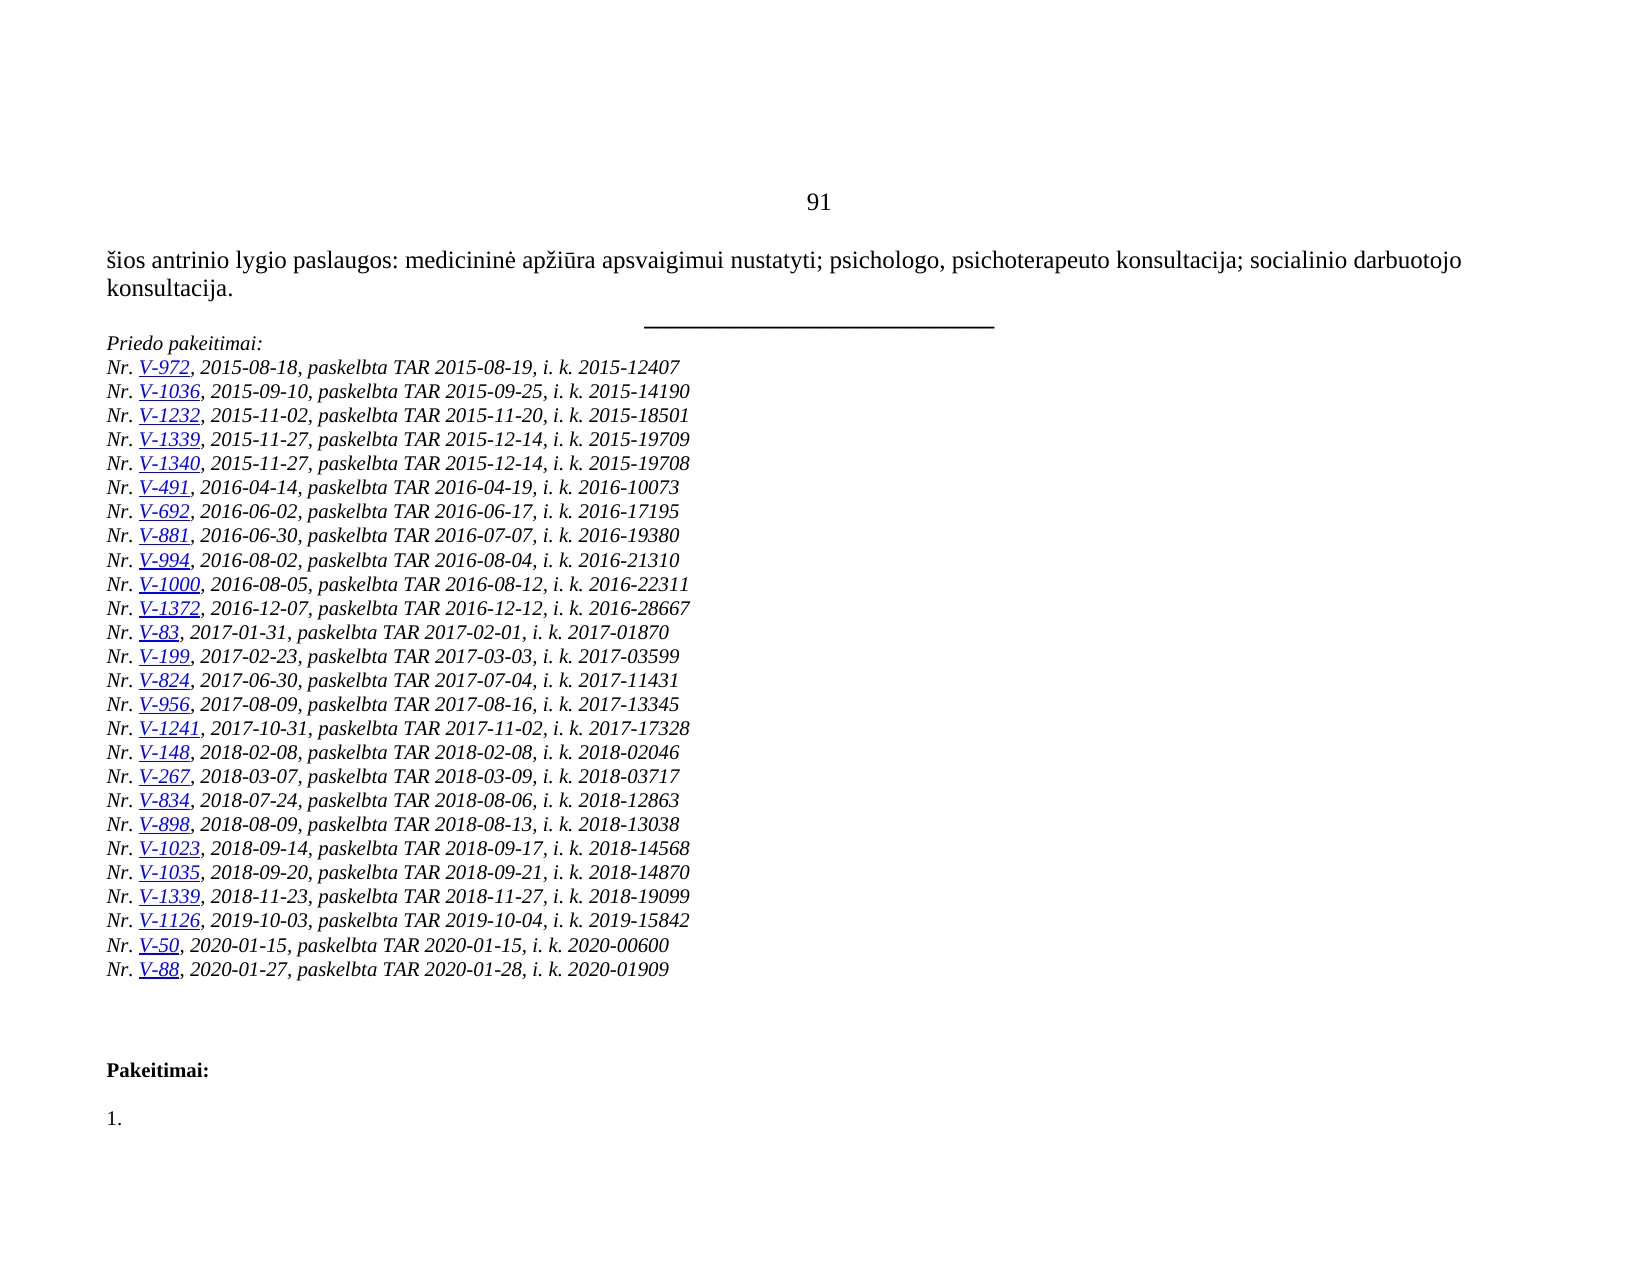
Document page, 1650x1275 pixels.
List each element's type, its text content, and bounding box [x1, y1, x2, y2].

text Nr. V-1339, 2015-11-27, paskelbta TAR 2015-12-14, i. k. 2015-19709 [106, 427, 1532, 451]
text Nr. V-199, 2017-02-23, paskelbta TAR 2017-03-03, i. k. 2017-03599 [106, 644, 1532, 668]
text Nr. V-83, 2017-01-31, paskelbta TAR 2017-02-01, i. k. 2017-01870 [106, 620, 1532, 644]
text ____________________________ [106, 302, 1532, 331]
text Nr. V-267, 2018-03-07, paskelbta TAR 2018-03-09, i. k. 2018-03717 [106, 764, 1532, 788]
text Nr. V-956, 2017-08-09, paskelbta TAR 2017-08-16, i. k. 2017-13345 [106, 692, 1532, 716]
text Nr. V-1036, 2015-09-10, paskelbta TAR 2015-09-25, i. k. 2015-14190 [106, 379, 1532, 403]
text Nr. V-834, 2018-07-24, paskelbta TAR 2018-08-06, i. k. 2018-12863 [106, 788, 1532, 812]
text Nr. V-1372, 2016-12-07, paskelbta TAR 2016-12-12, i. k. 2016-28667 [106, 596, 1532, 620]
text Nr. V-1232, 2015-11-02, paskelbta TAR 2015-11-20, i. k. 2015-18501 [106, 403, 1532, 427]
text Nr. V-994, 2016-08-02, paskelbta TAR 2016-08-04, i. k. 2016-21310 [106, 547, 1532, 572]
text Nr. V-491, 2016-04-14, paskelbta TAR 2016-04-19, i. k. 2016-10073 [106, 475, 1532, 499]
text Nr. V-148, 2018-02-08, paskelbta TAR 2018-02-08, i. k. 2018-02046 [106, 740, 1532, 764]
text 1. [106, 1106, 1532, 1130]
text Nr. V-898, 2018-08-09, paskelbta TAR 2018-08-13, i. k. 2018-13038 [106, 812, 1532, 836]
text Nr. V-1339, 2018-11-23, paskelbta TAR 2018-11-27, i. k. 2018-19099 [106, 884, 1532, 908]
text Nr. V-972, 2015-08-18, paskelbta TAR 2015-08-19, i. k. 2015-12407 [106, 355, 1532, 379]
text Nr. V-1340, 2015-11-27, paskelbta TAR 2015-12-14, i. k. 2015-19708 [106, 451, 1532, 475]
text Nr. V-1126, 2019-10-03, paskelbta TAR 2019-10-04, i. k. 2019-15842 [106, 908, 1532, 932]
text Nr. V-1000, 2016-08-05, paskelbta TAR 2016-08-12, i. k. 2016-22311 [106, 572, 1532, 596]
text Nr. V-1035, 2018-09-20, paskelbta TAR 2018-09-21, i. k. 2018-14870 [106, 860, 1532, 884]
text Nr. V-692, 2016-06-02, paskelbta TAR 2016-06-17, i. k. 2016-17195 [106, 499, 1532, 523]
text Nr. V-50, 2020-01-15, paskelbta TAR 2020-01-15, i. k. 2020-00600 [106, 932, 1532, 957]
text Nr. V-1241, 2017-10-31, paskelbta TAR 2017-11-02, i. k. 2017-17328 [106, 716, 1532, 740]
text Pakeitimai: [106, 1057, 1532, 1082]
text Nr. V-824, 2017-06-30, paskelbta TAR 2017-07-04, i. k. 2017-11431 [106, 668, 1532, 692]
text Nr. V-88, 2020-01-27, paskelbta TAR 2020-01-28, i. k. 2020-01909 [106, 957, 1532, 981]
text šios antrinio lygio paslaugos: medicininė apžiūra apsvaigimui nustatyti; psichologo, psichoterapeuto konsultacija; socialinio darbuotojo konsultacija. [106, 245, 1532, 302]
text Nr. V-1023, 2018-09-14, paskelbta TAR 2018-09-17, i. k. 2018-14568 [106, 836, 1532, 860]
text Priedo pakeitimai: [106, 331, 1532, 355]
text Nr. V-881, 2016-06-30, paskelbta TAR 2016-07-07, i. k. 2016-19380 [106, 523, 1532, 547]
